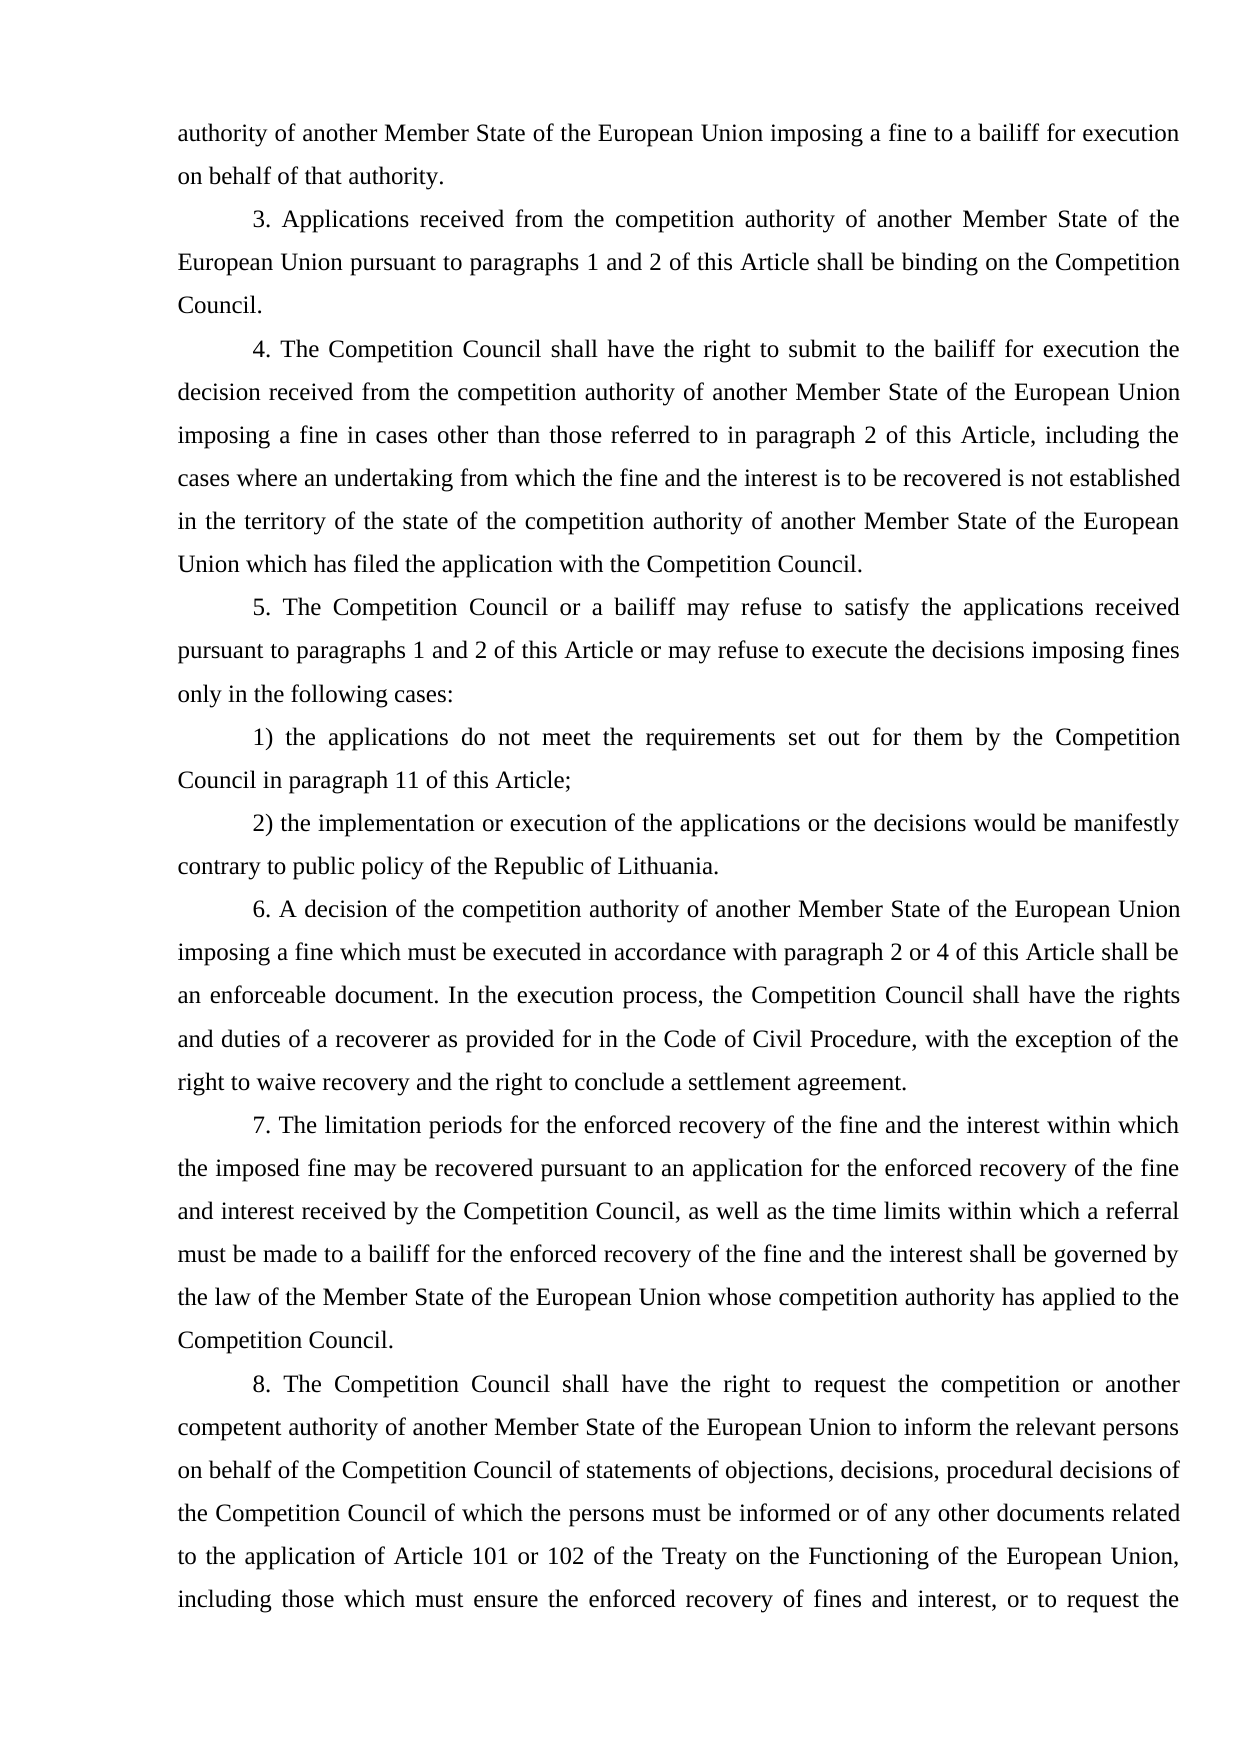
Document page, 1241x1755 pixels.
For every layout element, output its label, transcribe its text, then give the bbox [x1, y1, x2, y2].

text 4. The Competition Council shall have the right to submit to the bailiff for execution the decision received from the competition authority of another Member State of the European Union imposing a fine in cases other than those referred to in paragraph 2 of this Article, including the cases where an undertaking from which the fine and the interest is to be recovered is not established in the territory of the state of the competition authority of another Member State of the European Union which has filed the application with the Competition Council. [177, 334, 1181, 578]
text 5. The Competition Council or a bailiff may refuse to satisfy the applications received pursuant to paragraphs 1 and 2 of this Article or may refuse to execute the decisions imposing fines only in the following cases: [177, 592, 1181, 707]
text 3. Applications received from the competition authority of another Member State of the European Union pursuant to paragraphs 1 and 2 of this Article shall be binding on the Competition Council. [177, 204, 1181, 319]
text authority of another Member State of the European Union imposing a fine to a bailiff for execution on behalf of that authority. [177, 118, 1181, 190]
text 6. A decision of the competition authority of another Member State of the European Union imposing a fine which must be executed in accordance with paragraph 2 or 4 of this Article shall be an enforceable document. In the execution process, the Competition Council shall have the rights and duties of a recoverer as provided for in the Code of Civil Procedure, with the exception of the right to waive recovery and the right to conclude a settlement agreement. [177, 894, 1181, 1096]
text 7. The limitation periods for the enforced recovery of the fine and the interest within which the imposed fine may be recovered pursuant to an application for the enforced recovery of the fine and interest received by the Competition Council, as well as the time limits within which a referral must be made to a bailiff for the enforced recovery of the fine and the interest shall be governed by the law of the Member State of the European Union whose competition authority has applied to the Competition Council. [177, 1110, 1181, 1354]
text 1) the applications do not meet the requirements set out for them by the Competition Council in paragraph 11 of this Article; [177, 722, 1181, 794]
text 8. The Competition Council shall have the right to request the competition or another competent authority of another Member State of the European Union to inform the relevant persons on behalf of the Competition Council of statements of objections, decisions, procedural decisions of the Competition Council of which the persons must be informed or of any other documents related to the application of Article 101 or 102 of the Treaty on the Functioning of the European Union, including those which must ensure the enforced recovery of fines and interest, or to request the [177, 1369, 1181, 1613]
text 2) the implementation or execution of the applications or the decisions would be manifestly contrary to public policy of the Republic of Lithuania. [177, 808, 1181, 880]
